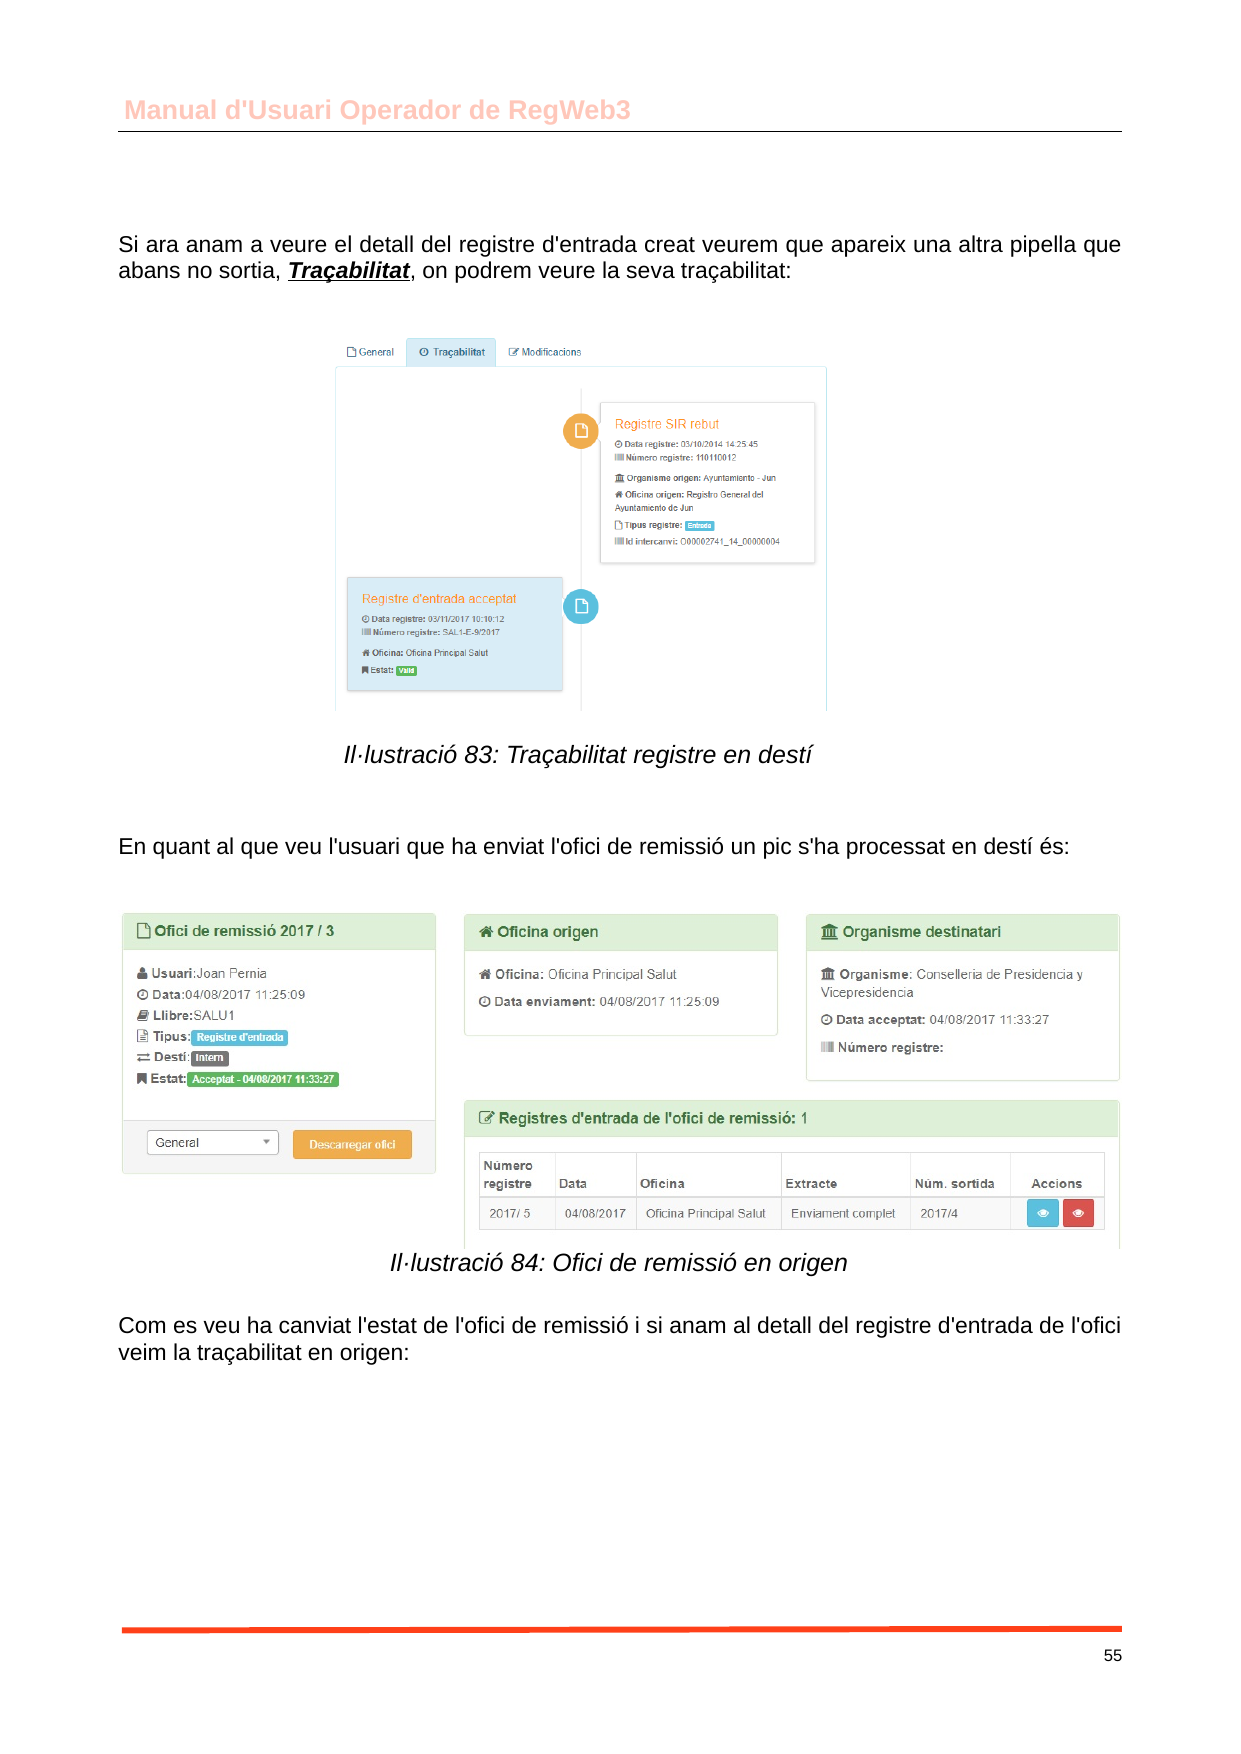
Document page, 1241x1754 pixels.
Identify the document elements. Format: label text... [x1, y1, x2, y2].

text Com es veu ha canviat l'estat de l'ofici de remissió i si anam al detall del registre d'entrada de l'ofici veim la traçabilitat en origen: [118, 1312, 1122, 1365]
text Il·lustració 83: Traçabilitat registre en destí [118, 740, 1040, 769]
text Il·lustració 84: Ofici de remissió en origen [118, 1249, 1122, 1277]
text En quant al que veu l'usuari que ha enviat l'ofici de remissió un pic s'ha processat en destí és: [118, 833, 1122, 859]
text Si ara anam a veure el detall del registre d'entrada creat veurem que apareix una altra pipella que abans no sortia, Traçabilitat, on podrem veure la seva traçabilitat: [118, 231, 1122, 284]
picture [325, 335, 833, 711]
picture [118, 910, 1123, 1249]
